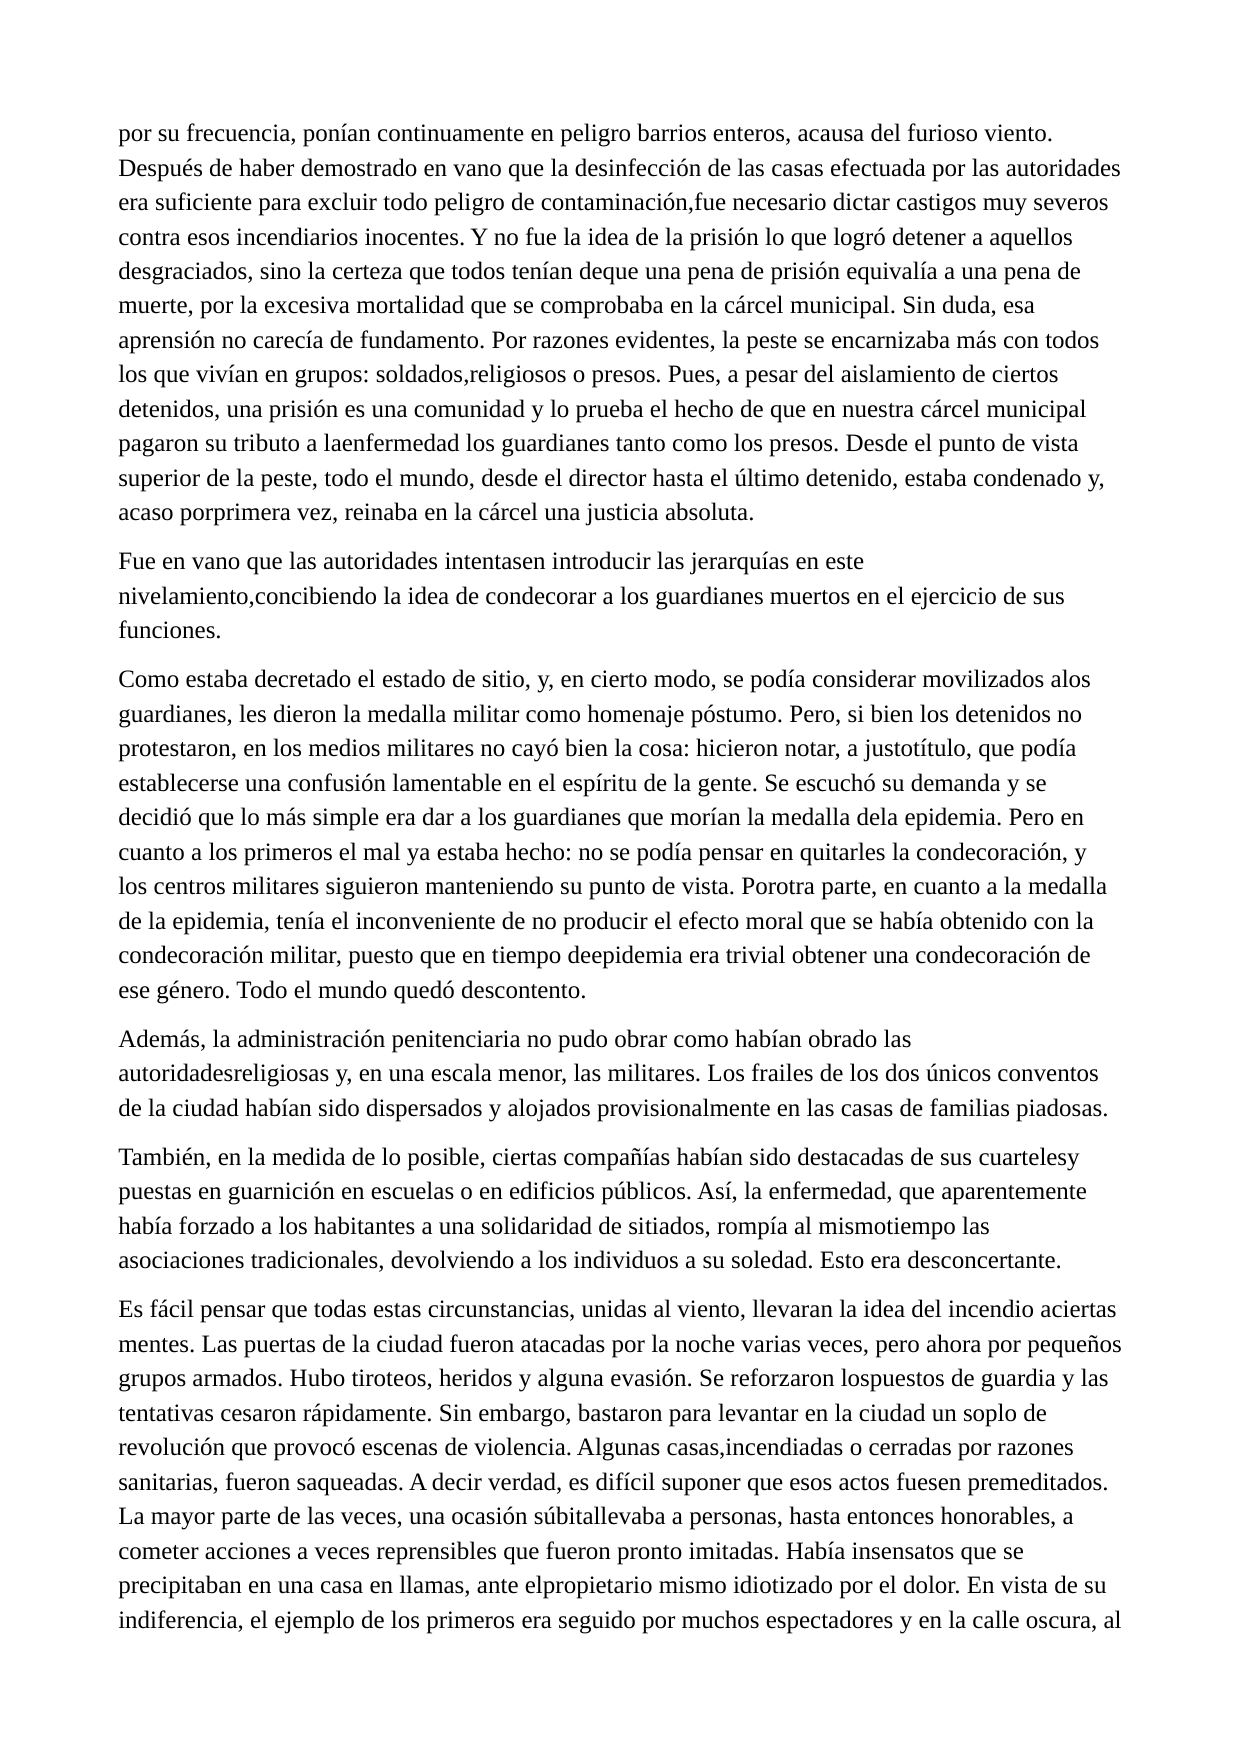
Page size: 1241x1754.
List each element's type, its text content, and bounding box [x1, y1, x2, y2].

text Como estaba decretado el estado de sitio, y, en cierto modo, se podía considerar movilizados alos guardianes, les dieron la medalla militar como homenaje póstumo. Pero, si bien los detenidos no protestaron, en los medios militares no cayó bien la cosa: hicieron notar, a justotítulo, que podía establecerse una confusión lamentable en el espíritu de la gente. Se escuchó su demanda y se decidió que lo más simple era dar a los guardianes que morían la medalla dela epidemia. Pero en cuanto a los primeros el mal ya estaba hecho: no se podía pensar en quitarles la condecoración, y los centros militares siguieron manteniendo su punto de vista. Porotra parte, en cuanto a la medalla de la epidemia, tenía el inconveniente de no producir el efecto moral que se había obtenido con la condecoración militar, puesto que en tiempo deepidemia era trivial obtener una condecoración de ese género. Todo el mundo quedó descontento. [118, 664, 1122, 1003]
text También, en la medida de lo posible, ciertas compañías habían sido destacadas de sus cuartelesy puestas en guarnición en escuelas o en edificios públicos. Así, la enfermedad, que aparentemente había forzado a los habitantes a una solidaridad de sitiados, rompía al mismotiempo las asociaciones tradicionales, devolviendo a los individuos a su soledad. Esto era desconcertante. [118, 1142, 1122, 1274]
text Fue en vano que las autoridades intentasen introducir las jerarquías en este nivelamiento,concibiendo la idea de condecorar a los guardianes muertos en el ejercicio de sus funciones. [118, 546, 1122, 644]
text Es fácil pensar que todas estas circunstancias, unidas al viento, llevaran la idea del incendio aciertas mentes. Las puertas de la ciudad fueron atacadas por la noche varias veces, pero ahora por pequeños grupos armados. Hubo tiroteos, heridos y alguna evasión. Se reforzaron lospuestos de guardia y las tentativas cesaron rápidamente. Sin embargo, bastaron para levantar en la ciudad un soplo de revolución que provocó escenas de violencia. Algunas casas,incendiadas o cerradas por razones sanitarias, fueron saqueadas. A decir verdad, es difícil suponer que esos actos fuesen premeditados. La mayor parte de las veces, una ocasión súbitallevaba a personas, hasta entonces honorables, a cometer acciones a veces reprensibles que fueron pronto imitadas. Había insensatos que se precipitaban en una casa en llamas, ante elpropietario mismo idiotizado por el dolor. En vista de su indiferencia, el ejemplo de los primeros era seguido por muchos espectadores y en la calle oscura, al [118, 1294, 1122, 1633]
text por su frecuencia, ponían continuamente en peligro barrios enteros, acausa del furioso viento. Después de haber demostrado en vano que la desinfección de las casas efectuada por las autoridades era suficiente para excluir todo peligro de contaminación,fue necesario dictar castigos muy severos contra esos incendiarios inocentes. Y no fue la idea de la prisión lo que logró detener a aquellos desgraciados, sino la certeza que todos tenían deque una pena de prisión equivalía a una pena de muerte, por la excesiva mortalidad que se comprobaba en la cárcel municipal. Sin duda, esa aprensión no carecía de fundamento. Por razones evidentes, la peste se encarnizaba más con todos los que vivían en grupos: soldados,religiosos o presos. Pues, a pesar del aislamiento de ciertos detenidos, una prisión es una comunidad y lo prueba el hecho de que en nuestra cárcel municipal pagaron su tributo a laenfermedad los guardianes tanto como los presos. Desde el punto de vista superior de la peste, todo el mundo, desde el director hasta el último detenido, estaba condenado y, acaso porprimera vez, reinaba en la cárcel una justicia absoluta. [118, 118, 1122, 526]
text Además, la administración penitenciaria no pudo obrar como habían obrado las autoridadesreligiosas y, en una escala menor, las militares. Los frailes de los dos únicos conventos de la ciudad habían sido dispersados y alojados provisionalmente en las casas de familias piadosas. [118, 1024, 1122, 1122]
